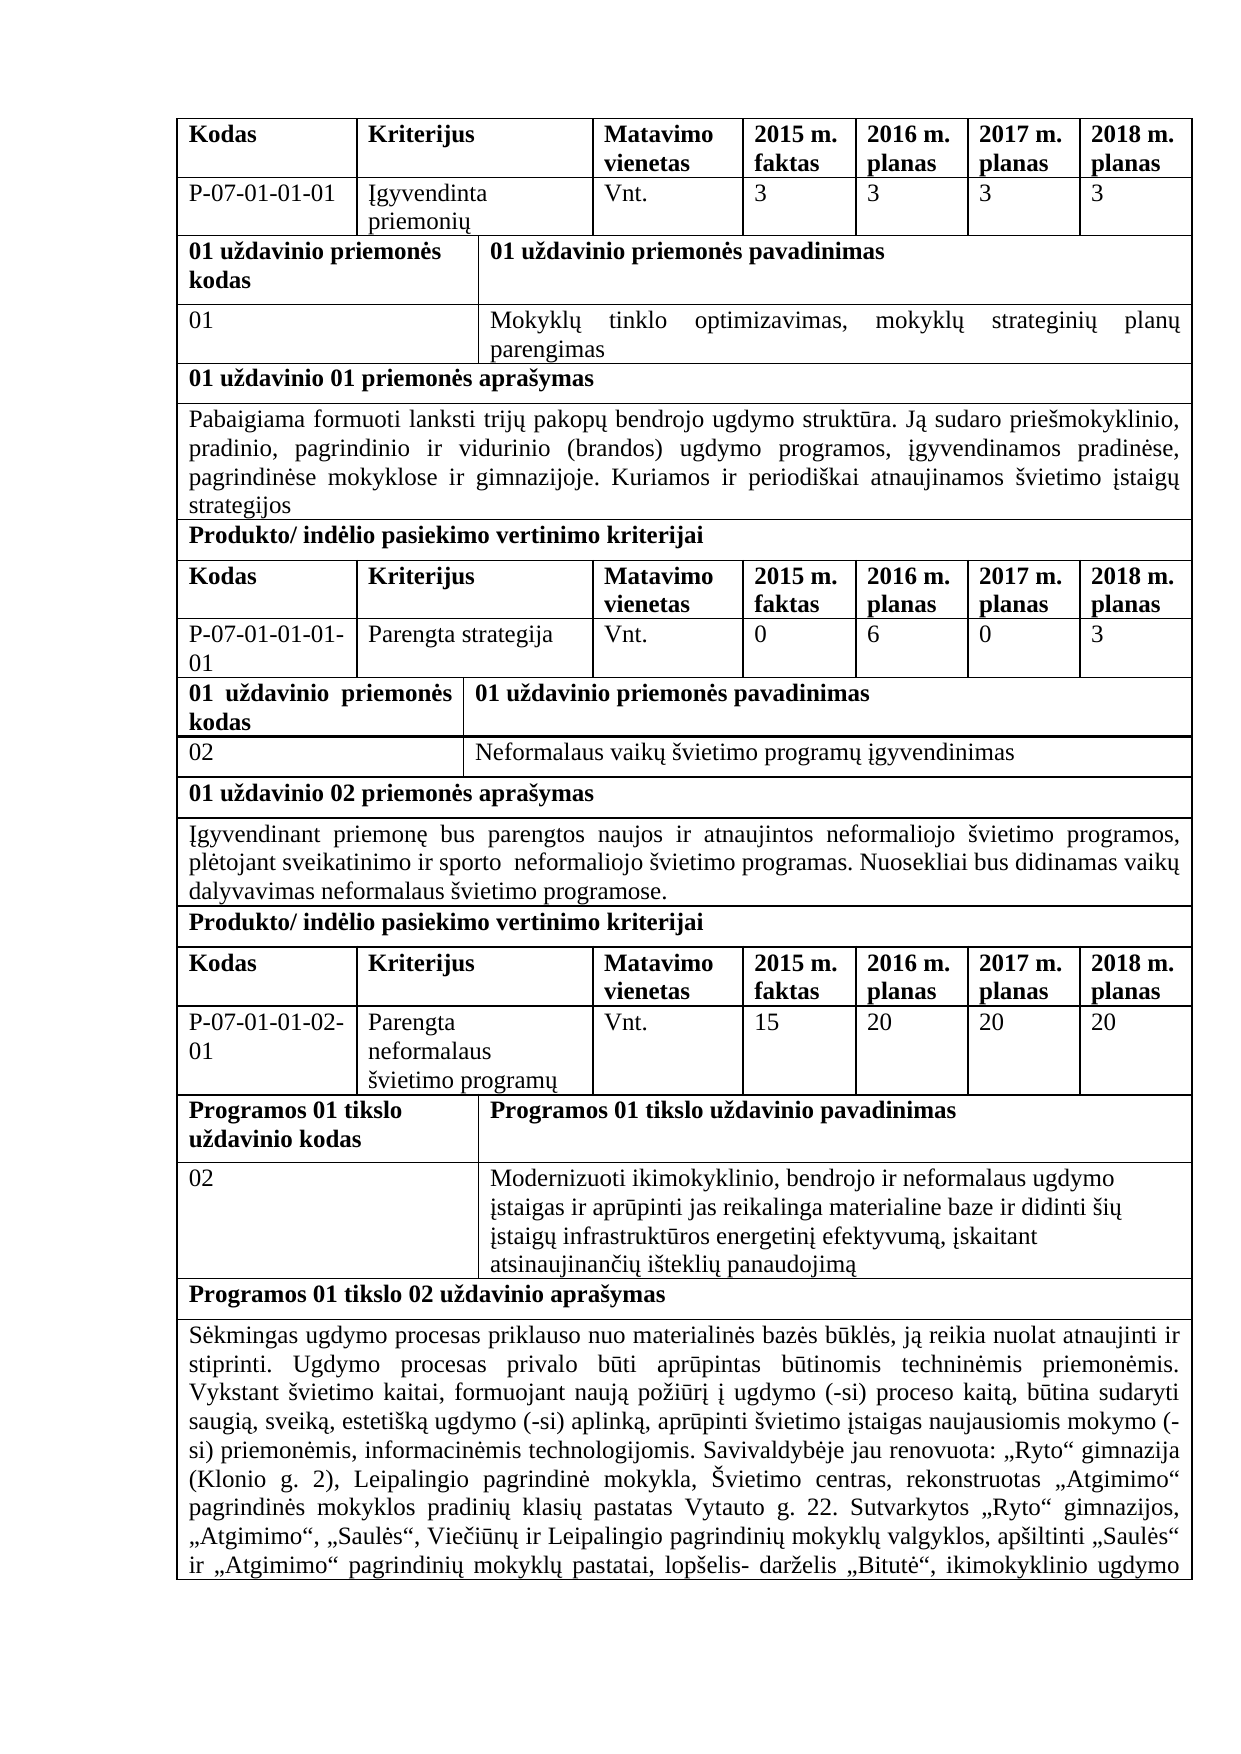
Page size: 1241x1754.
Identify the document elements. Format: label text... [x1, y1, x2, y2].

table_cell 2018 m. planas [1081, 561, 1191, 618]
table_cell 3 [1081, 178, 1191, 235]
table_cell 2017 m. planas [969, 561, 1079, 618]
table_cell 01 [178, 305, 478, 362]
table_cell Matavimo vienetas [594, 948, 742, 1005]
table_cell 2015 m. faktas [744, 561, 855, 618]
table_cell 2017 m. planas [969, 948, 1079, 1005]
table_cell Programos 01 tikslo uždavinio kodas [178, 1096, 478, 1162]
table_cell Neformalaus vaikų švietimo programų įgyvendinimas [464, 738, 1191, 776]
table_cell 0 [744, 619, 855, 677]
table_cell 6 [857, 619, 967, 677]
table_cell 3 [744, 178, 855, 235]
table_cell 20 [1081, 1007, 1191, 1093]
table_cell Kriterijus [358, 561, 592, 618]
table_cell Programos 01 tikslo 02 uždavinio aprašymas [178, 1279, 1191, 1319]
table_cell 3 [857, 178, 967, 235]
table_cell Produkto/ indėlio pasiekimo vertinimo kriterijai [178, 520, 1191, 560]
table_cell Matavimo vienetas [594, 119, 742, 177]
table_cell Vnt. [594, 619, 742, 677]
table_cell Vnt. [594, 1007, 742, 1093]
table_cell Vnt. [594, 178, 742, 235]
table_cell 01 uždavinio priemonės pavadinimas [479, 236, 1191, 304]
table_cell 01 uždavinio 01 priemonės aprašymas [178, 364, 1191, 403]
table_cell Modernizuoti ikimokyklinio, bendrojo ir neformalaus ugdymo įstaigas ir aprūpinti jas reikalinga materialine baze ir didinti šių įstaigų infrastruktūros energetinį efektyvumą, įskaitant atsinaujinančių išteklių panaudojimą [479, 1163, 1191, 1278]
table_cell P-07-01-01-01-01 [178, 619, 356, 677]
table_cell 15 [744, 1007, 855, 1093]
table_cell 01 uždavinio priemonės kodas [178, 678, 463, 735]
table_cell Parengta strategija [358, 619, 592, 677]
table_cell 01 uždavinio priemonės kodas [178, 236, 478, 304]
table_cell Parengta neformalaus švietimo programų [358, 1007, 592, 1093]
table_cell Įgyvendinta priemonių [358, 178, 592, 235]
table_cell 20 [969, 1007, 1079, 1093]
table_cell P-07-01-01-02-01 [178, 1007, 356, 1093]
table_cell Matavimo vienetas [594, 561, 742, 618]
table_cell 01 uždavinio priemonės pavadinimas [464, 678, 1191, 735]
table_cell Kodas [178, 561, 356, 618]
table_cell Kodas [178, 948, 356, 1005]
table_cell 02 [178, 738, 463, 776]
table_cell 2015 m. faktas [744, 119, 855, 177]
table_cell Kriterijus [358, 948, 592, 1005]
table_cell 2016 m. planas [857, 119, 967, 177]
table_cell 3 [1081, 619, 1191, 677]
table_cell Programos 01 tikslo uždavinio pavadinimas [479, 1096, 1191, 1162]
table_cell 2016 m. planas [857, 948, 967, 1005]
table_cell 2016 m. planas [857, 561, 967, 618]
table_cell Mokyklų tinklo optimizavimas, mokyklų strateginių planų parengimas [479, 305, 1191, 362]
table_cell Sėkmingas ugdymo procesas priklauso nuo materialinės bazės būklės, ją reikia nuolat atnaujinti ir stiprinti. Ugdymo procesas privalo būti aprūpintas būtinomis techninėmis priemonėmis. Vykstant švietimo kaitai, formuojant naują požiūrį į ugdymo (-si) proceso kaitą, būtina sudaryti saugią, sveiką, estetišką ugdymo (-si) aplinką, aprūpinti švietimo įstaigas naujausiomis mokymo (-si) priemonėmis, informacinėmis technologijomis. Savivaldybėje jau renovuota: „Ryto“ gimnazija (Klonio g. 2), Leipalingio pagrindinė mokykla, Švietimo centras, rekonstruotas „Atgimimo“ pagrindinės mokyklos pradinių klasių pastatas Vytauto g. 22. Sutvarkytos „Ryto“ gimnazijos, „Atgimimo“, „Saulės“, Viečiūnų ir Leipalingio pagrindinių mokyklų valgyklos, apšiltinti „Saulės“ ir „Atgimimo“ pagrindinių mokyklų pastatai, lopšelis- darželis „Bitutė“, ikimokyklinio ugdymo [178, 1320, 1191, 1579]
table_cell 2018 m. planas [1081, 948, 1191, 1005]
table_cell Kodas [178, 119, 356, 177]
table_cell 3 [969, 178, 1079, 235]
table_cell 0 [969, 619, 1079, 677]
table_cell 02 [178, 1163, 478, 1278]
table_cell 20 [857, 1007, 967, 1093]
table_cell 2015 m. faktas [744, 948, 855, 1005]
table_cell Produkto/ indėlio pasiekimo vertinimo kriterijai [178, 907, 1191, 946]
table_cell 01 uždavinio 02 priemonės aprašymas [178, 778, 1191, 817]
table_cell Įgyvendinant priemonę bus parengtos naujos ir atnaujintos neformaliojo švietimo programos, plėtojant sveikatinimo ir sporto neformaliojo švietimo programas. Nuosekliai bus didinamas vaikų dalyvavimas neformalaus švietimo programose. [178, 819, 1191, 905]
table_cell 2017 m. planas [969, 119, 1079, 177]
table_cell 2018 m. planas [1081, 119, 1191, 177]
table_cell Pabaigiama formuoti lanksti trijų pakopų bendrojo ugdymo struktūra. Ją sudaro priešmokyklinio, pradinio, pagrindinio ir vidurinio (brandos) ugdymo programos, įgyvendinamos pradinėse, pagrindinėse mokyklose ir gimnazijoje. Kuriamos ir periodiškai atnaujinamos švietimo įstaigų strategijos [178, 404, 1191, 519]
table_cell Kriterijus [358, 119, 592, 177]
table_cell P-07-01-01-01 [178, 178, 356, 235]
